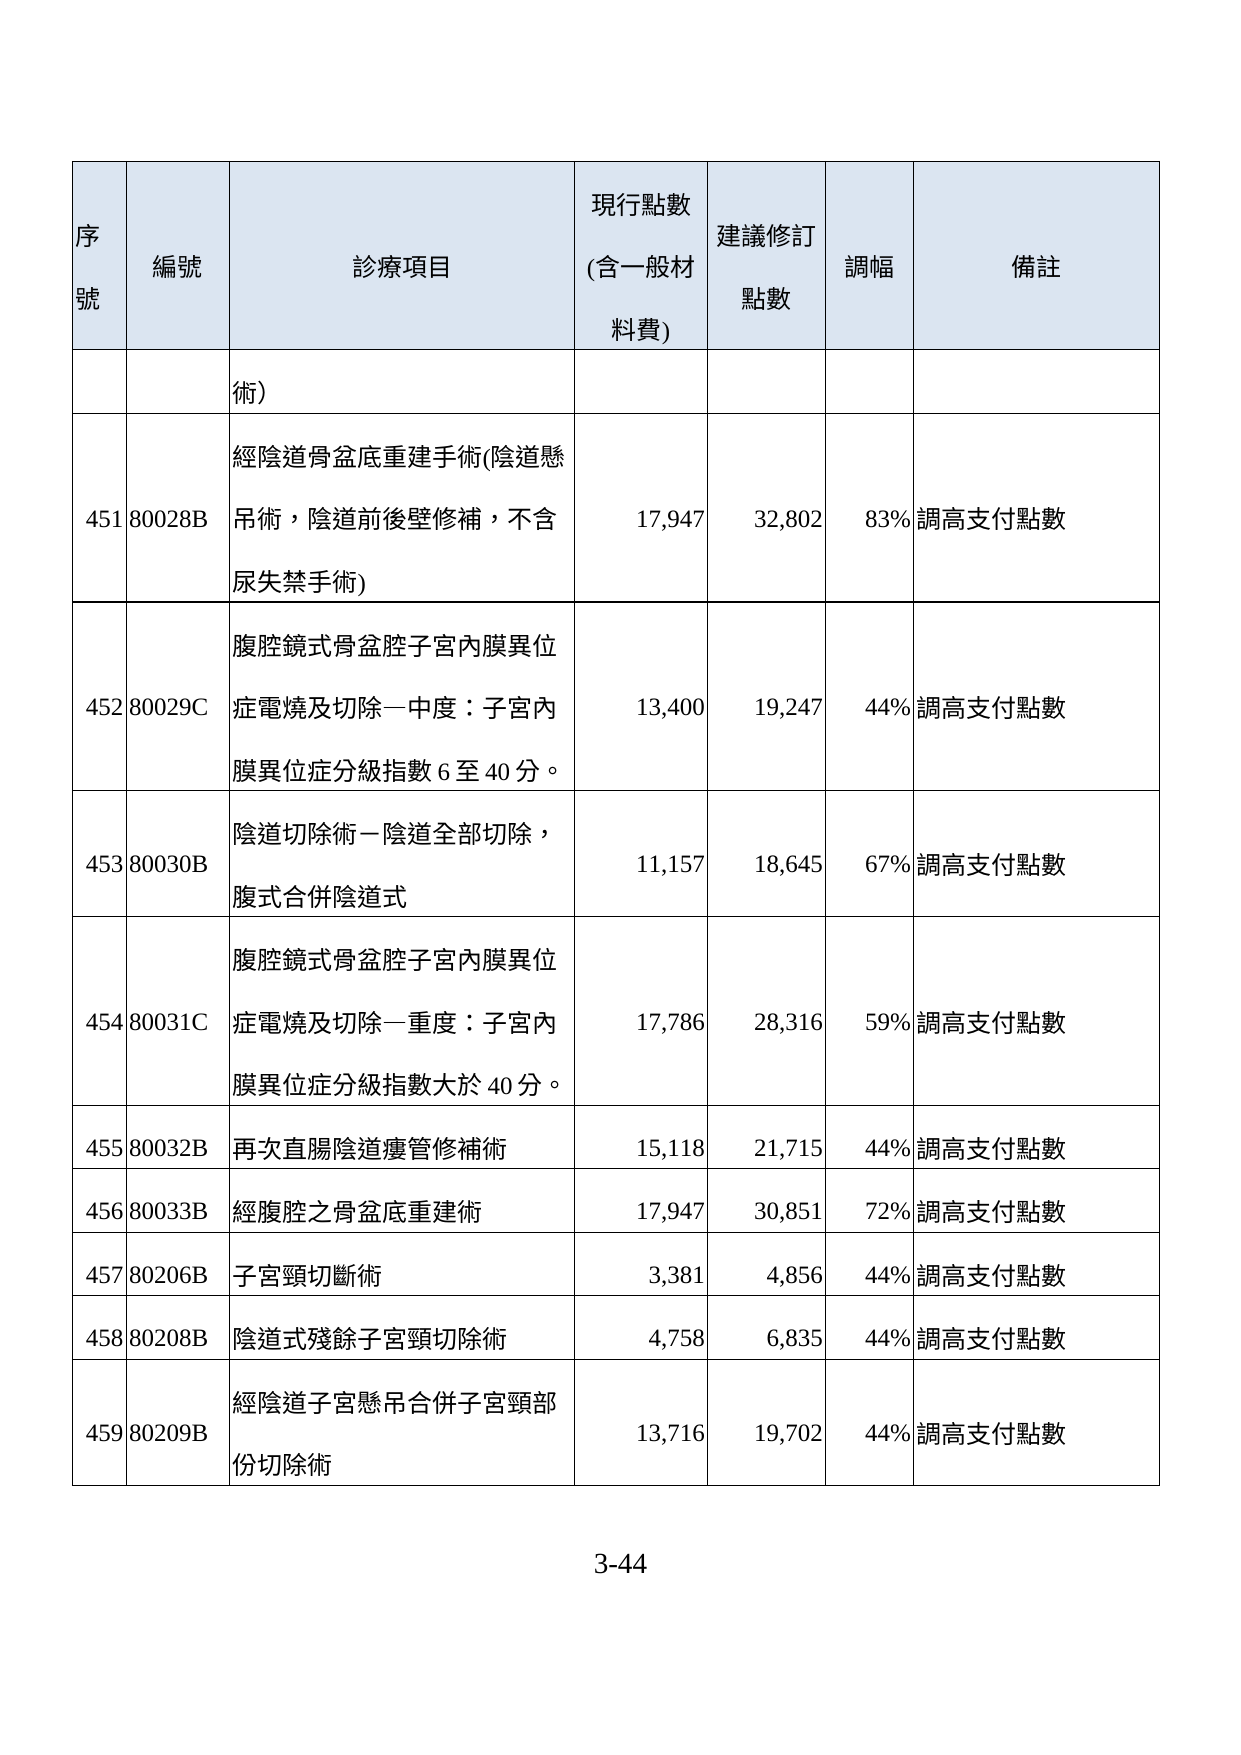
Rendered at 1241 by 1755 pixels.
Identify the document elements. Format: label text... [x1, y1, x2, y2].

table_cell 44% [826, 1296, 913, 1359]
table_cell 80033B [127, 1169, 229, 1232]
table_cell 456 [73, 1169, 126, 1232]
table_cell 13,400 [575, 603, 707, 790]
table_header 現行點數(含一般材料費) [575, 162, 707, 349]
table_cell 80029C [127, 603, 229, 790]
table_cell [914, 350, 1159, 413]
table_cell 80208B [127, 1296, 229, 1359]
table_cell 再次直腸陰道瘻管修補術 [230, 1106, 574, 1168]
table_cell 19,247 [708, 603, 825, 790]
table_cell 28,316 [708, 917, 825, 1104]
table_cell 4,856 [708, 1233, 825, 1295]
table_header 調幅 [826, 162, 913, 349]
table_cell 調高支付點數 [914, 1360, 1159, 1485]
table_cell 15,118 [575, 1106, 707, 1168]
table_cell 3,381 [575, 1233, 707, 1295]
table_cell 陰道式殘餘子宮頸切除術 [230, 1296, 574, 1359]
table_cell 83% [826, 414, 913, 601]
table_cell 17,947 [575, 1169, 707, 1232]
table_cell 腹腔鏡式骨盆腔子宮內膜異位症電燒及切除—中度：子宮內膜異位症分級指數6至40分。 [230, 603, 574, 790]
table_cell 13,716 [575, 1360, 707, 1485]
table_header 編號 [127, 162, 229, 349]
table_header 建議修訂點數 [708, 162, 825, 349]
table_cell 80030B [127, 791, 229, 916]
table_cell [73, 350, 126, 413]
table_cell 80031C [127, 917, 229, 1104]
table_cell 經陰道子宮懸吊合併子宮頸部份切除術 [230, 1360, 574, 1485]
table_cell 腹腔鏡式骨盆腔子宮內膜異位症電燒及切除—重度：子宮內膜異位症分級指數大於40分。 [230, 917, 574, 1104]
table_cell 80209B [127, 1360, 229, 1485]
table_cell 67% [826, 791, 913, 916]
table_cell 59% [826, 917, 913, 1104]
table_cell 17,786 [575, 917, 707, 1104]
table_cell 458 [73, 1296, 126, 1359]
table_cell 72% [826, 1169, 913, 1232]
table_cell 4,758 [575, 1296, 707, 1359]
table_cell 454 [73, 917, 126, 1104]
table_cell 453 [73, 791, 126, 916]
table_cell 子宮頸切斷術 [230, 1233, 574, 1295]
table_cell 452 [73, 603, 126, 790]
table_cell 44% [826, 1106, 913, 1168]
table_cell 18,645 [708, 791, 825, 916]
table_cell [127, 350, 229, 413]
table_cell 經陰道骨盆底重建手術(陰道懸吊術，陰道前後壁修補，不含尿失禁手術) [230, 414, 574, 601]
table_cell 44% [826, 1360, 913, 1485]
table_cell 80032B [127, 1106, 229, 1168]
table_cell 調高支付點數 [914, 603, 1159, 790]
table_cell 經腹腔之骨盆底重建術 [230, 1169, 574, 1232]
table_cell [575, 350, 707, 413]
table_cell 11,157 [575, 791, 707, 916]
table_cell 80206B [127, 1233, 229, 1295]
table_cell 調高支付點數 [914, 1296, 1159, 1359]
table_cell 17,947 [575, 414, 707, 601]
table_cell 陰道切除術－陰道全部切除，腹式合併陰道式 [230, 791, 574, 916]
table_cell 44% [826, 603, 913, 790]
table_cell 6,835 [708, 1296, 825, 1359]
table_header 備註 [914, 162, 1159, 349]
table_cell 調高支付點數 [914, 1169, 1159, 1232]
table_cell 調高支付點數 [914, 917, 1159, 1104]
table_cell 調高支付點數 [914, 414, 1159, 601]
table_cell 455 [73, 1106, 126, 1168]
table_cell 19,702 [708, 1360, 825, 1485]
table_cell 457 [73, 1233, 126, 1295]
table_cell 44% [826, 1233, 913, 1295]
table_cell 調高支付點數 [914, 791, 1159, 916]
table_cell 調高支付點數 [914, 1233, 1159, 1295]
table_cell 80028B [127, 414, 229, 601]
table_cell [826, 350, 913, 413]
table_cell 21,715 [708, 1106, 825, 1168]
table_cell 451 [73, 414, 126, 601]
table_cell 30,851 [708, 1169, 825, 1232]
table_cell 調高支付點數 [914, 1106, 1159, 1168]
table_header 診療項目 [230, 162, 574, 349]
table_cell [708, 350, 825, 413]
table_header 序號 [73, 162, 126, 349]
table_cell 459 [73, 1360, 126, 1485]
table_cell 32,802 [708, 414, 825, 601]
table_cell 術） [230, 350, 574, 413]
